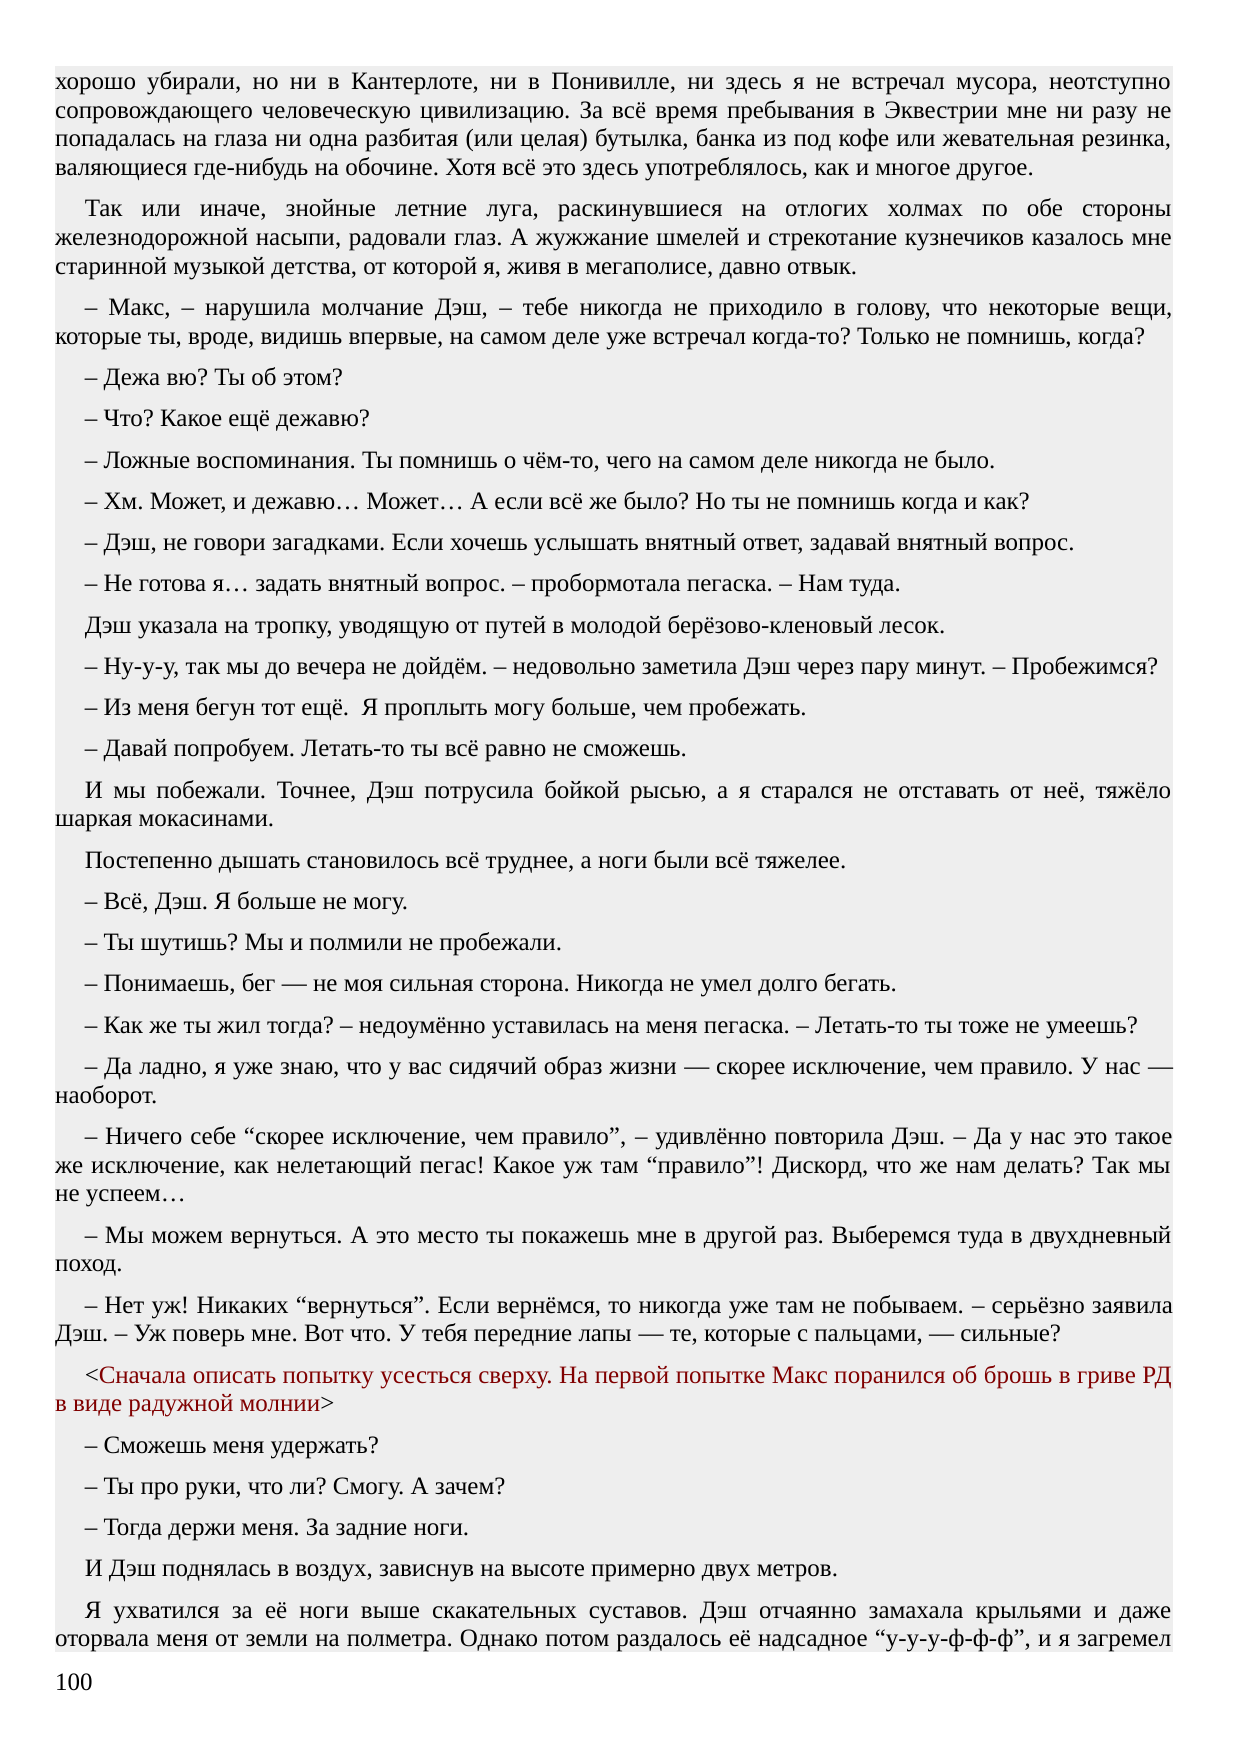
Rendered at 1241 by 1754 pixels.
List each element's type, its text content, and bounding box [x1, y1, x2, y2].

text – Макс, – нарушила молчание Дэш, – тебе никогда не приходило в голову, что некоторые вещи, которые ты, вроде, видишь впервые, на самом деле уже встречал когда-то? Только не помнишь, когда? [55, 292, 1173, 350]
text – Мы можем вернуться. А это место ты покажешь мне в другой раз. Выберемся туда в двухдневный поход. [55, 1220, 1173, 1277]
text – Из меня бегун тот ещё. Я проплыть могу больше, чем пробежать. [55, 692, 1173, 721]
text хорошо убирали, но ни в Кантерлоте, ни в Понивилле, ни здесь я не встречал мусора, неотступно сопровождающего человеческую цивилизацию. За всё время пребывания в Эквестрии мне ни разу не попадалась на глаза ни одна разбитая (или целая) бутылка, банка из под кофе или жевательная резинка, валяющиеся где-нибудь на обочине. Хотя всё это здесь употреблялось, как и многое другое. [55, 66, 1173, 181]
text – Тогда держи меня. За задние ноги. [55, 1512, 1173, 1541]
text Так или иначе, знойные летние луга, раскинувшиеся на отлогих холмах по обе стороны железнодорожной насыпи, радовали глаз. А жужжание шмелей и стрекотание кузнечиков казалось мне старинной музыкой детства, от которой я, живя в мегаполисе, давно отвык. [55, 193, 1173, 280]
text – Давай попробуем. Летать-то ты всё равно не сможешь. [55, 733, 1173, 762]
text <Cначала описать попытку усесться сверху. На первой попытке Макс поранился об брошь в гриве РД в виде радужной молнии> [55, 1360, 1173, 1417]
text – Ничего себе “скорее исключение, чем правило”, – удивлённо повторила Дэш. – Да у нас это такое же исключение, как нелетающий пегас! Какое уж там “правило”! Дискорд, что же нам делать? Так мы не успеем… [55, 1121, 1173, 1207]
text – Не готова я… задать внятный вопрос. – пробормотала пегаска. – Нам туда. [55, 568, 1173, 597]
text – Дэш, не говори загадками. Если хочешь услышать внятный ответ, задавай внятный вопрос. [55, 527, 1173, 556]
text И Дэш поднялась в воздух, зависнув на высоте примерно двух метров. [55, 1553, 1173, 1582]
text Я ухватился за её ноги выше скакательных суставов. Дэш отчаянно замахала крыльями и даже оторвала меня от земли на полметра. Однако потом раздалось её надсадное “у-у-у-ф-ф-ф”, и я загремел [55, 1595, 1173, 1652]
text – Ты про руки, что ли? Смогу. А зачем? [55, 1471, 1173, 1500]
text – Сможешь меня удержать? [55, 1430, 1173, 1458]
text – Ты шутишь? Мы и полмили не пробежали. [55, 927, 1173, 956]
text – Дежа вю? Ты об этом? [55, 362, 1173, 391]
text – Да ладно, я уже знаю, что у вас сидячий образ жизни — скорее исключение, чем правило. У нас — наоборот. [55, 1051, 1173, 1108]
text – Ну-у-у, так мы до вечера не дойдём. – недовольно заметила Дэш через пару минут. – Пробежимся? [55, 651, 1173, 680]
text Дэш указала на тропку, уводящую от путей в молодой берёзово-кленовый лесок. [55, 610, 1173, 638]
text – Всё, Дэш. Я больше не могу. [55, 886, 1173, 915]
text – Хм. Может, и дежавю… Может… А если всё же было? Но ты не помнишь когда и как? [55, 486, 1173, 515]
text – Что? Какое ещё дежавю? [55, 403, 1173, 432]
text – Ложные воспоминания. Ты помнишь о чём-то, чего на самом деле никогда не было. [55, 445, 1173, 473]
text – Понимаешь, бег — не моя сильная сторона. Никогда не умел долго бегать. [55, 968, 1173, 997]
text – Как же ты жил тогда? – недоумённо уставилась на меня пегаска. – Летать-то ты тоже не умеешь? [55, 1010, 1173, 1038]
text И мы побежали. Точнее, Дэш потрусила бойкой рысью, а я старался не отставать от неё, тяжёло шаркая мокасинами. [55, 775, 1173, 832]
text Постепенно дышать становилось всё труднее, а ноги были всё тяжелее. [55, 845, 1173, 873]
text – Нет уж! Никаких “вернуться”. Если вернёмся, то никогда уже там не побываем. – серьёзно заявила Дэш. – Уж поверь мне. Вот что. У тебя передние лапы — те, которые с пальцами, — сильные? [55, 1290, 1173, 1347]
